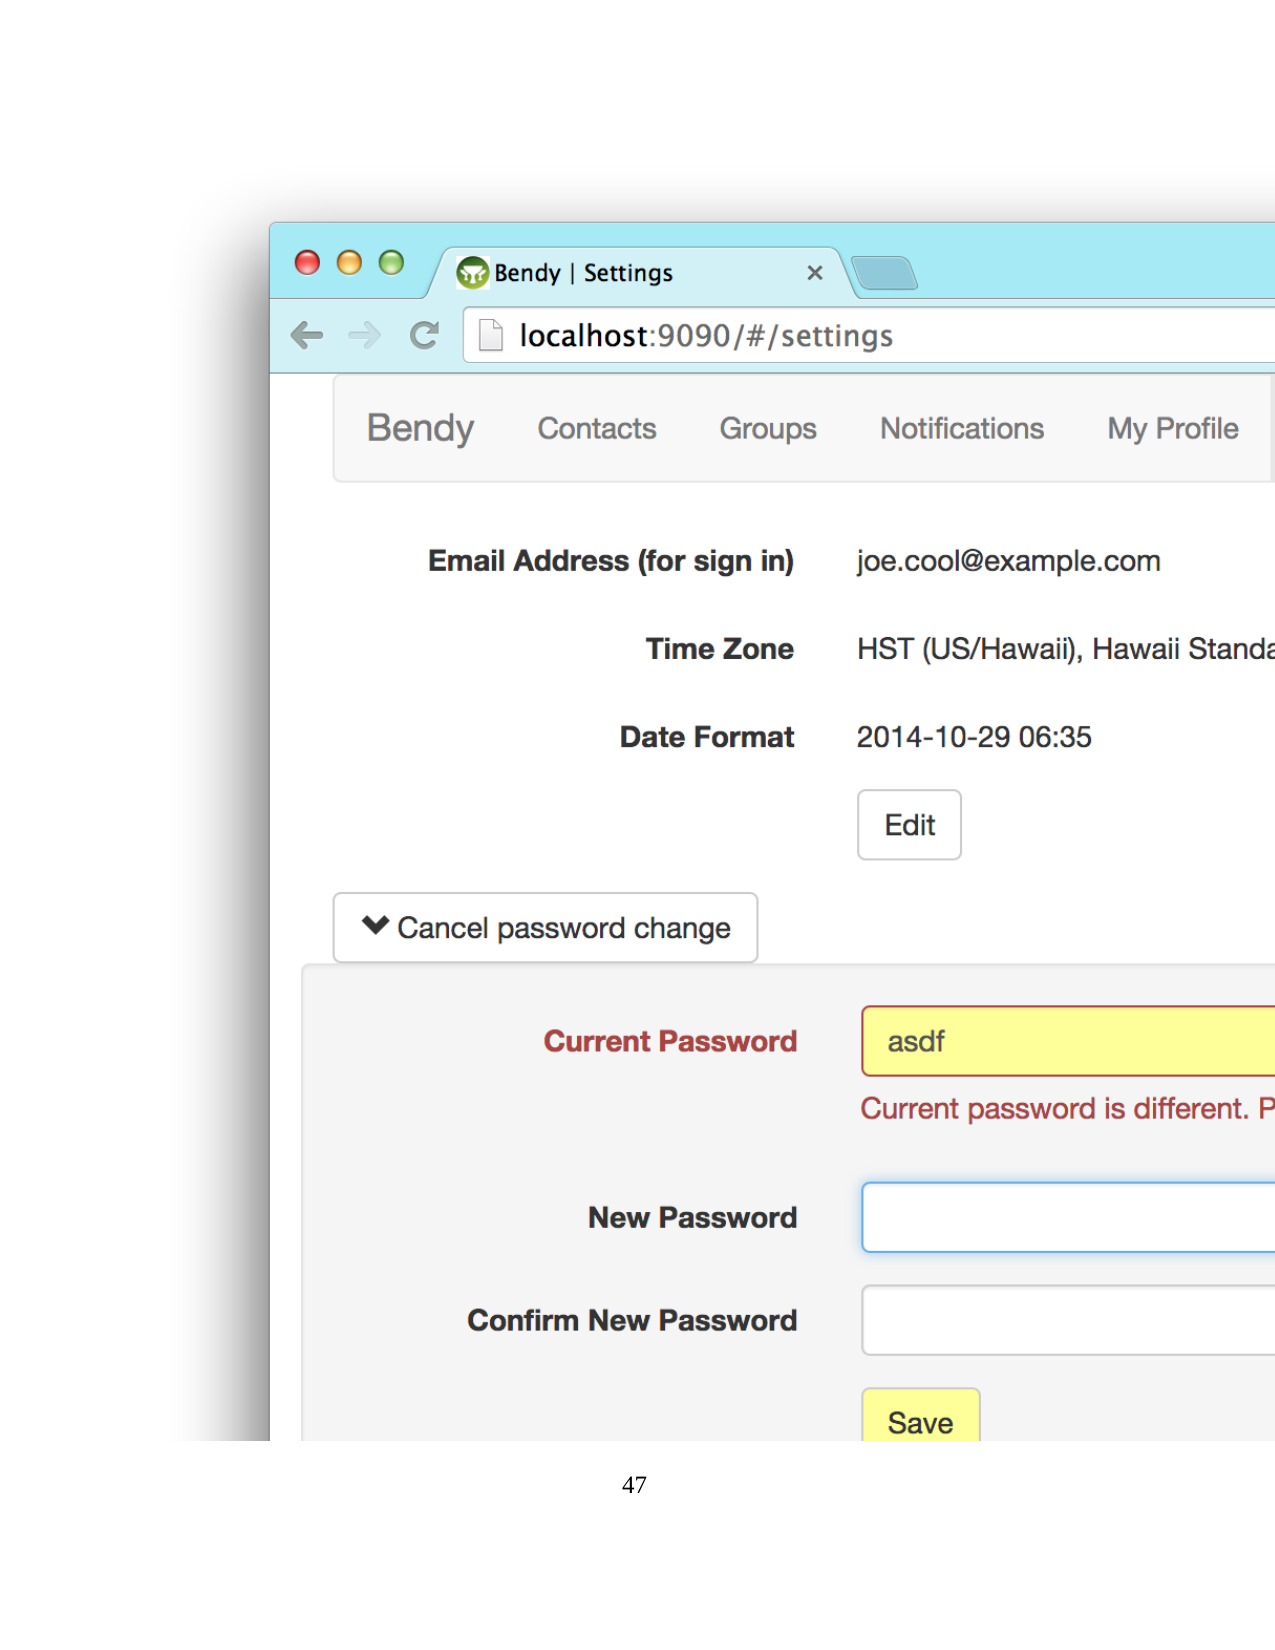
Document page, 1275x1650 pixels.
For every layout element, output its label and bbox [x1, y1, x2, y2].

picture [150, 150, 1275, 1441]
